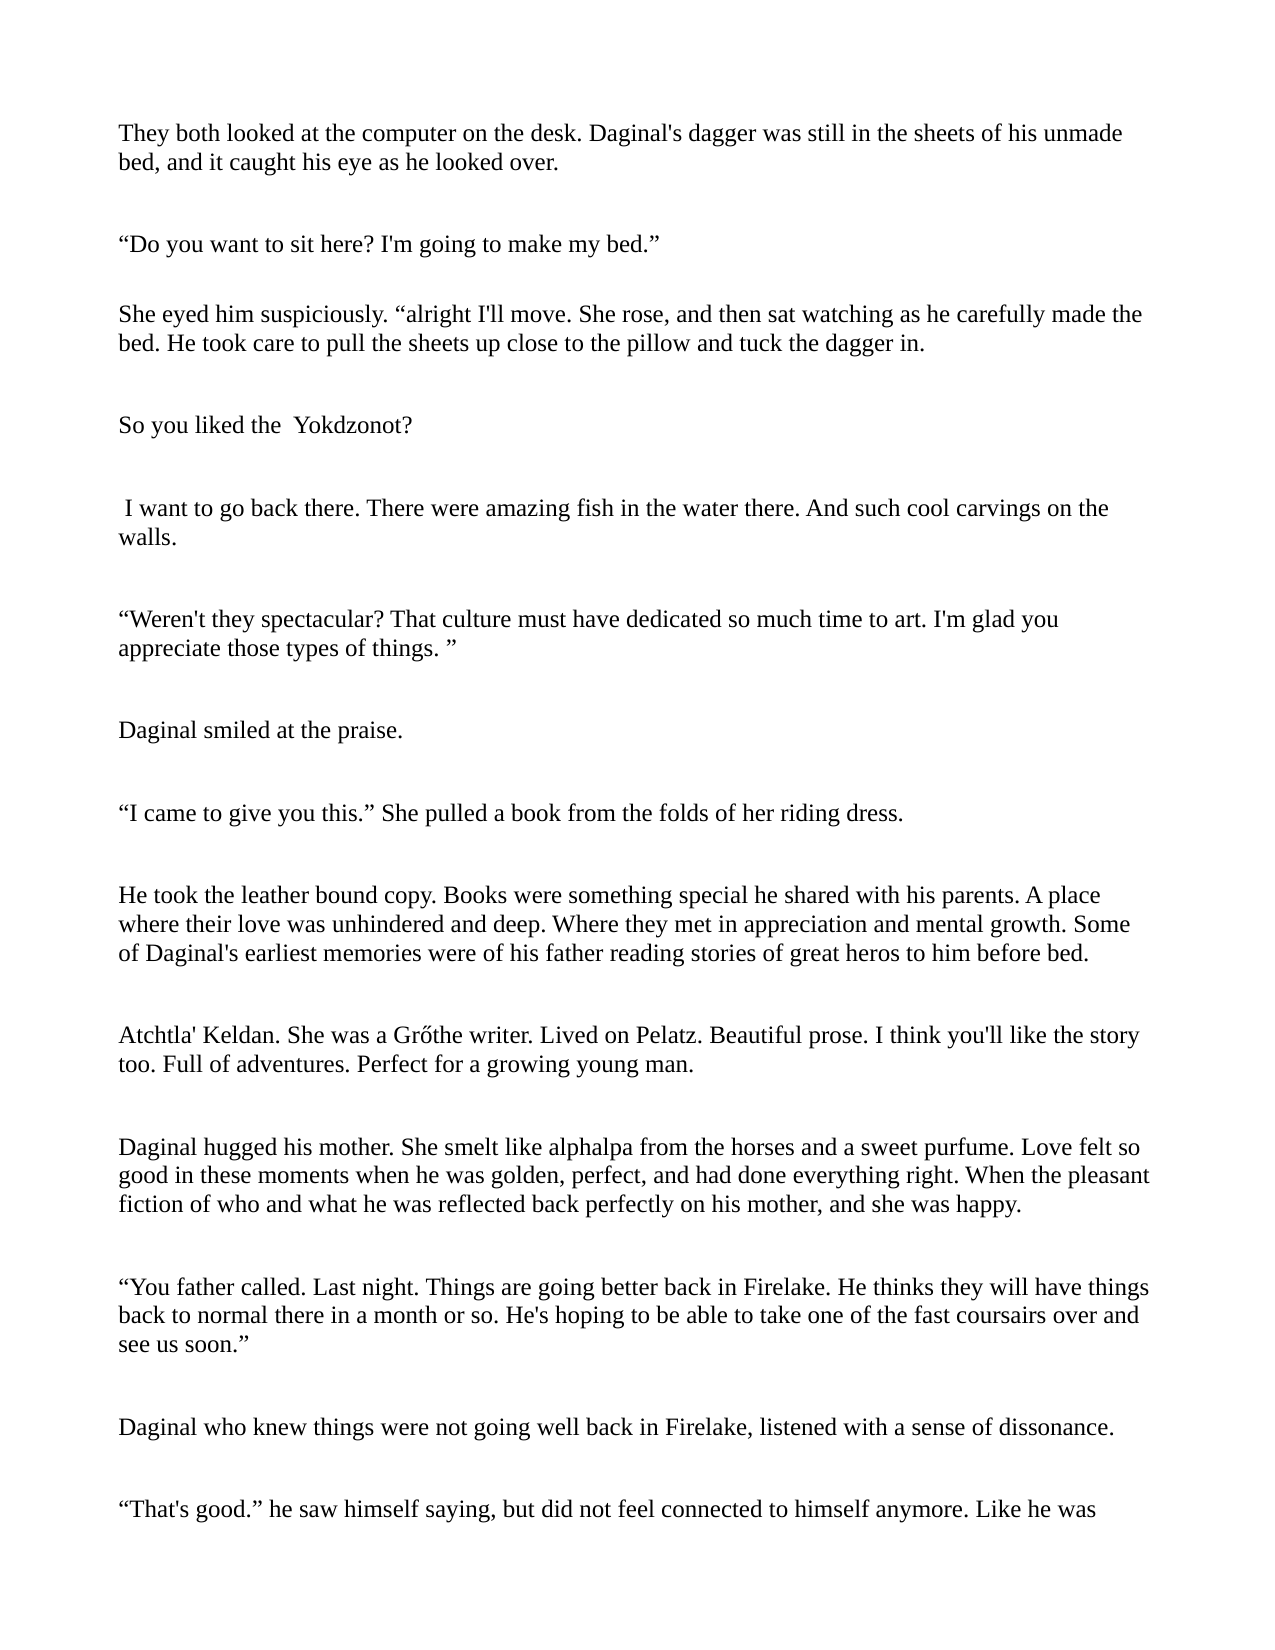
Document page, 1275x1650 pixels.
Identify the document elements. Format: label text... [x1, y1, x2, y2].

text He took the leather bound copy. Books were something special he shared with his parents. A place where their love was unhindered and deep. Where they met in appreciation and mental growth. Some of Daginal's earliest memories were of his father reading stories of great heros to him before bed. [118, 881, 1157, 967]
text “Do you want to sit here? I'm going to make my bed.” [118, 229, 1157, 258]
text “That's good.” he saw himself saying, but did not feel connected to himself anymore. Like he was [118, 1494, 1157, 1523]
text I want to go back there. There were amazing fish in the water there. And such cool carvings on the walls. [118, 493, 1157, 551]
text “You father called. Last night. Things are going better back in Firelake. He thinks they will have things back to normal there in a month or so. He's hoping to be able to take one of the fast coursairs over and see us soon.” [118, 1272, 1157, 1358]
text They both looked at the computer on the desk. Daginal's dagger was still in the sheets of his unmade bed, and it caught his eye as he looked over. [118, 118, 1157, 176]
text She eyed him suspiciously. “alright I'll move. She rose, and then sat watching as he carefully made the bed. He took care to pull the sheets up close to the pillow and tuck the dagger in. [118, 271, 1157, 357]
text “Weren't they spectacular? That culture must have dedicated so much time to art. I'm glad you appreciate those types of things. ” [118, 604, 1157, 662]
text “I came to give you this.” She pulled a book from the folds of her riding dress. [118, 798, 1157, 827]
text Atchtla' Keldan. She was a Grőthe writer. Lived on Pelatz. Beautiful prose. I think you'll like the story too. Full of adventures. Perfect for a growing young man. [118, 1021, 1157, 1078]
text Daginal hugged his mother. She smelt like alphalpa from the horses and a sweet purfume. Love felt so good in these moments when he was golden, perfect, and had done everything right. When the pleasant fiction of who and what he was reflected back perfectly on his mother, and she was happy. [118, 1132, 1157, 1218]
text Daginal smiled at the praise. [118, 716, 1157, 744]
text Daginal who knew things were not going well back in Firelake, listened with a sense of dissonance. [118, 1412, 1157, 1441]
text So you liked the Yokdzonot? [118, 411, 1157, 439]
